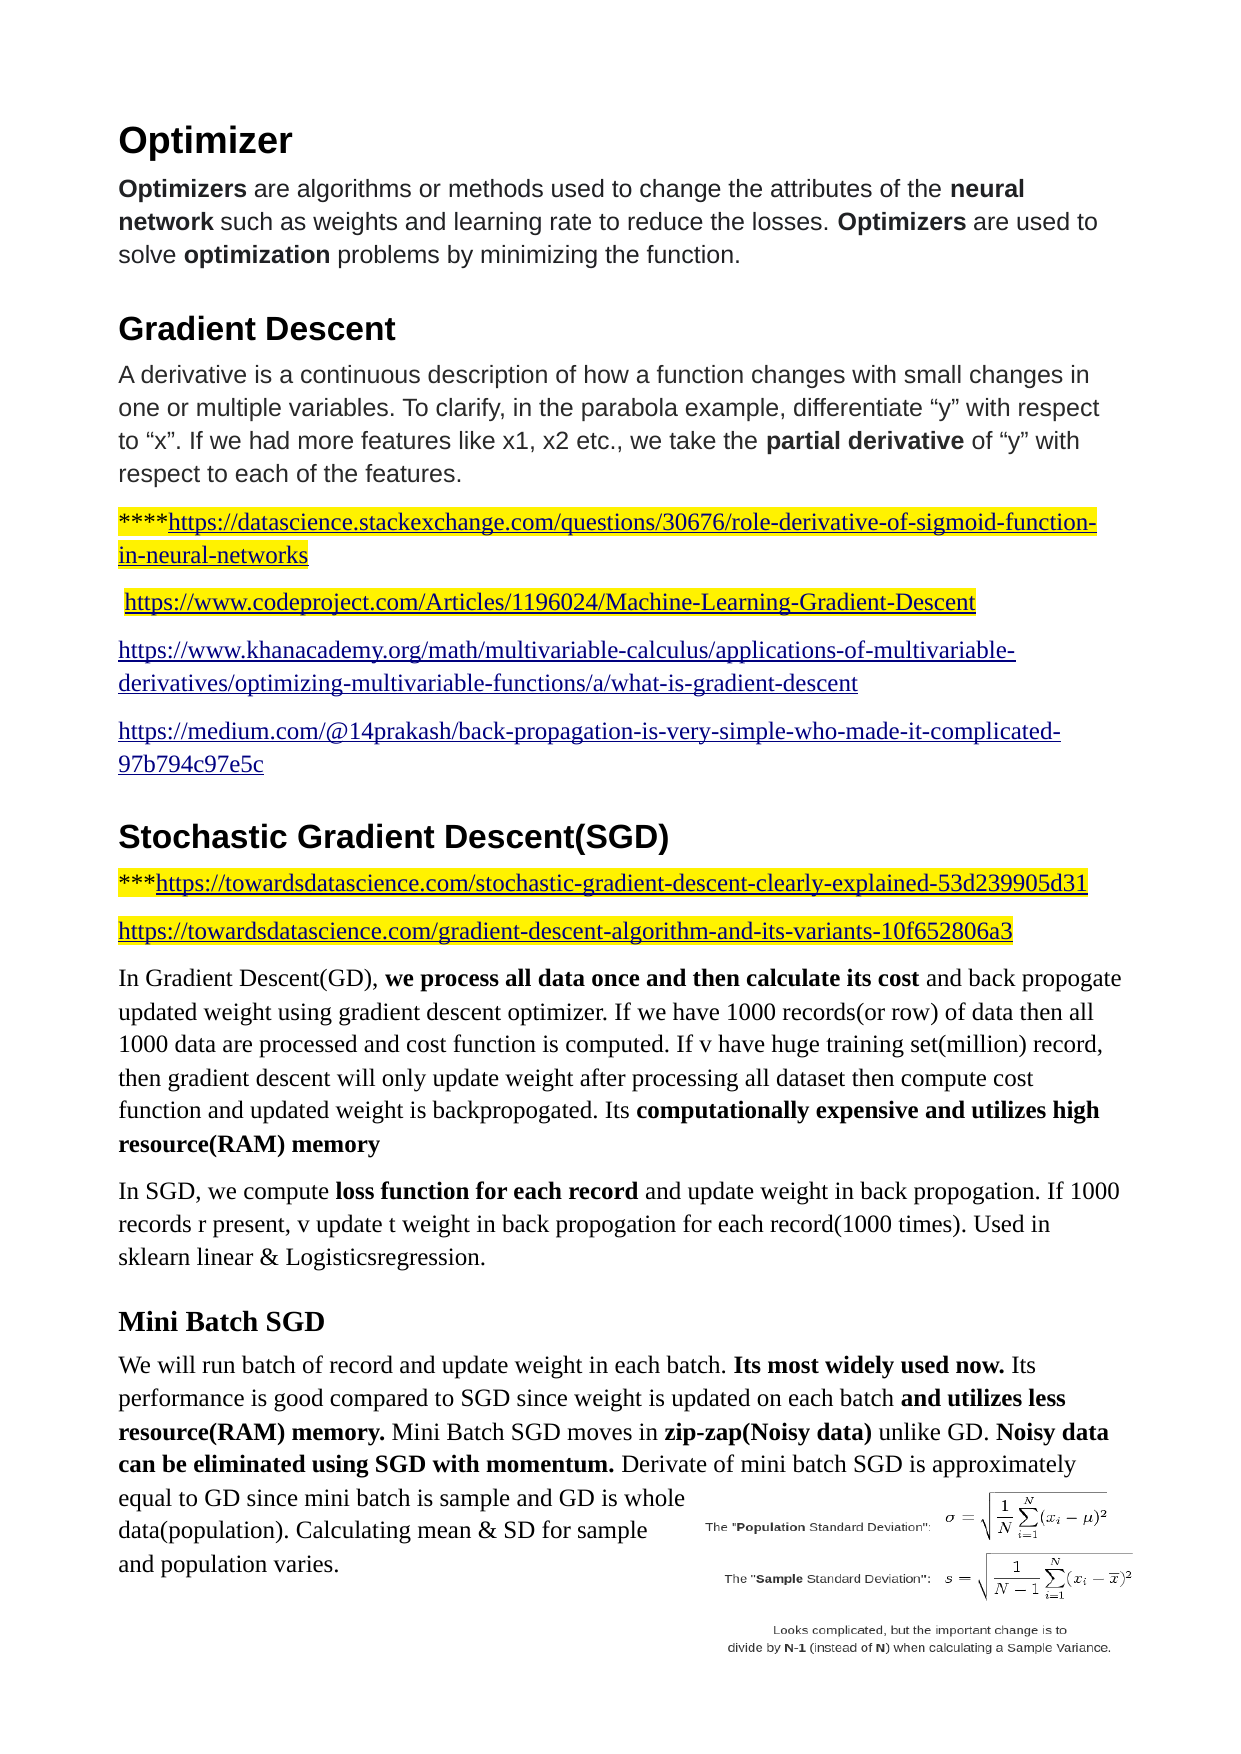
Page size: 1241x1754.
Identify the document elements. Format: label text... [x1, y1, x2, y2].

text In SGD, we compute loss function for each record and update weight in back propogation. If 1000 records r present, v update t weight in back propogation for each record(1000 times). Used in sklearn linear & Logisticsregression. [118, 1176, 1122, 1271]
text A derivative is a continuous description of how a function changes with small changes in one or multiple variables. To clarify, in the parabola example, differentiate “y” with respect to “x”. If we had more features like x1, x2 etc., we take the partial derivative of “y” with respect to each of the features. [118, 360, 1122, 488]
subtitle Gradient Descent [118, 309, 1122, 348]
subtitle Stochastic Gradient Descent(SGD) [118, 817, 1122, 856]
text ****https://datascience.stackexchange.com/questions/30676/role-derivative-of-sigmoid-function-in-neural-networks [118, 507, 1122, 569]
text https://medium.com/@14prakash/back-propagation-is-very-simple-who-made-it-complicated-97b794c97e5c [118, 716, 1122, 777]
text In Gradient Descent(GD), we process all data once and then calculate its cost and back propogate updated weight using gradient descent optimizer. If we have 1000 records(or row) of data then all 1000 data are processed and cost function is computed. If v have huge training set(million) record, then gradient descent will only update weight after processing all dataset then compute cost function and updated weight is backpropogated. Its computationally expensive and utilizes high resource(RAM) memory [118, 963, 1122, 1157]
picture [686, 1481, 1141, 1656]
text https://www.khanacademy.org/math/multivariable-calculus/applications-of-multivariable-derivatives/optimizing-multivariable-functions/a/what-is-gradient-descent [118, 635, 1122, 697]
text Optimizers are algorithms or methods used to change the attributes of the neural network such as weights and learning rate to reduce the losses. Optimizers are used to solve optimization problems by minimizing the function. [118, 174, 1122, 269]
text https://www.codeproject.com/Articles/1196024/Machine-Learning-Gradient-Descent [118, 587, 1122, 616]
text We will run batch of record and update weight in each batch. Its most widely used now. Its performance is good compared to SGD since weight is updated on each batch and utilizes less resource(RAM) memory. Mini Batch SGD moves in zip-zap(Noisy data) unlike GD. Noisy data can be eliminated using SGD with momentum. Derivate of mini batch SGD is approximately equal to GD since mini batch is sample and GD is whole data(population). Calculating mean & SD for sample and population varies. [118, 1351, 1122, 1577]
text https://towardsdatascience.com/gradient-descent-algorithm-and-its-variants-10f652806a3 [118, 916, 1122, 945]
subtitle Mini Batch SGD [118, 1304, 1122, 1338]
subtitle Optimizer [118, 118, 1122, 162]
text ***https://towardsdatascience.com/stochastic-gradient-descent-clearly-explained-53d239905d31 [118, 868, 1122, 897]
